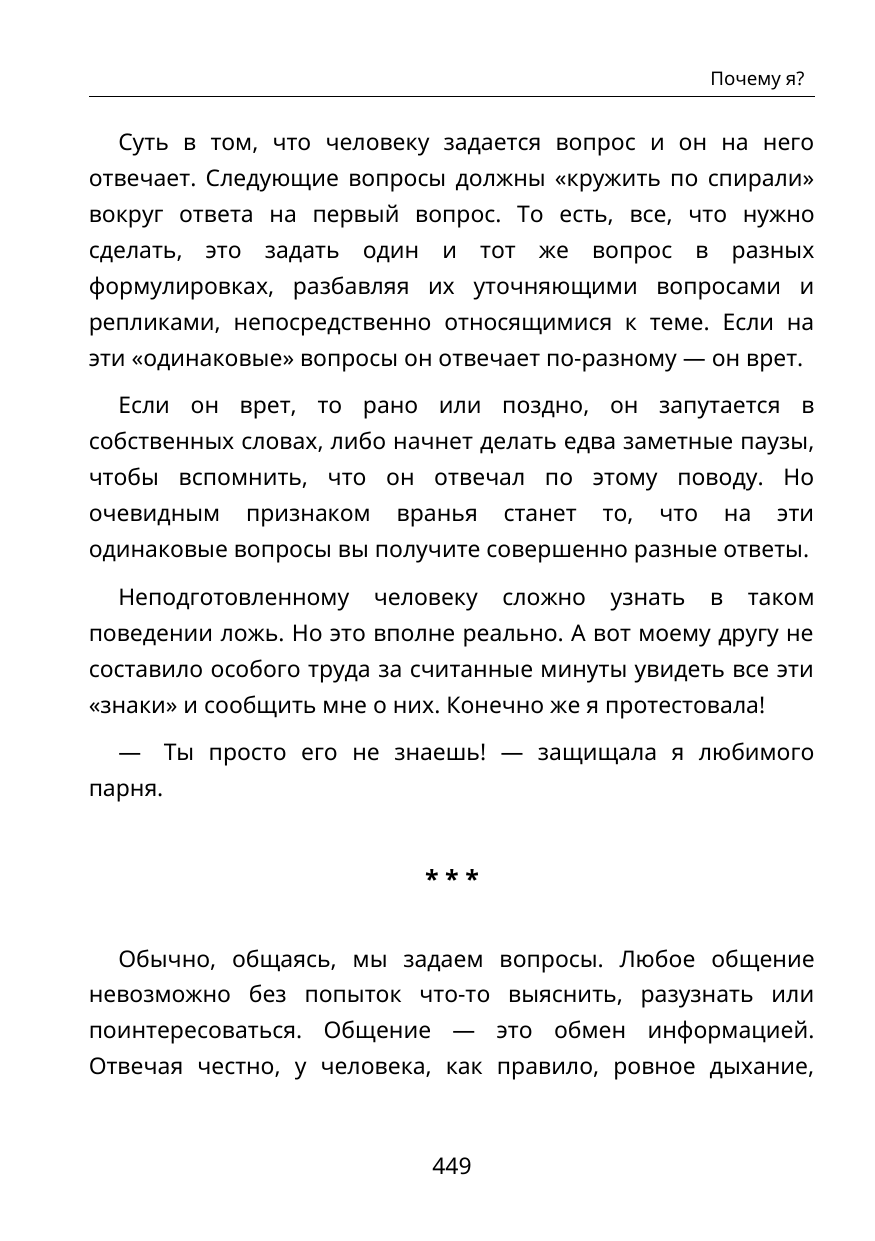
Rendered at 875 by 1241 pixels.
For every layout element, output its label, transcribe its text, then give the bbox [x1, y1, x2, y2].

text Если он врет, то рано или поздно, он запутается в собственных словах, либо начнет делать едва заметные паузы, чтобы вспомнить, что он отвечал по этому поводу. Но очевидным признаком вранья станет то, что на эти одинаковые вопросы вы получите совершенно разные ответы. [88, 389, 815, 564]
text Неподготовленному человеку сложно узнать в таком поведении ложь. Но это вполне реально. А вот моему другу не составило особого труда за считанные минуты увидеть все эти «знаки» и сообщить мне о них. Конечно же я протестовала! [88, 581, 815, 720]
text Обычно, общаясь, мы задаем вопросы. Любое общение невозможно без попыток что-то выяснить, разузнать или поинтересоваться. Общение — это обмен информацией. Отвечая честно, у человека, как правило, ровное дыхание, [88, 942, 815, 1082]
list Ты просто его не знаешь! — защищала я любимого парня. [88, 736, 815, 803]
text Суть в том, что человеку задается вопрос и он на него отвечает. Следующие вопросы должны «кружить по спирали» вокруг ответа на первый вопрос. То есть, все, что нужно сделать, это задать один и тот же вопрос в разных формулировках, разбавляя их уточняющими вопросами и репликами, непосредственно относящимися к теме. Если на эти «одинаковые» вопросы он отвечает по-разному — он врет. [88, 126, 815, 373]
subtitle * * * [88, 862, 815, 896]
